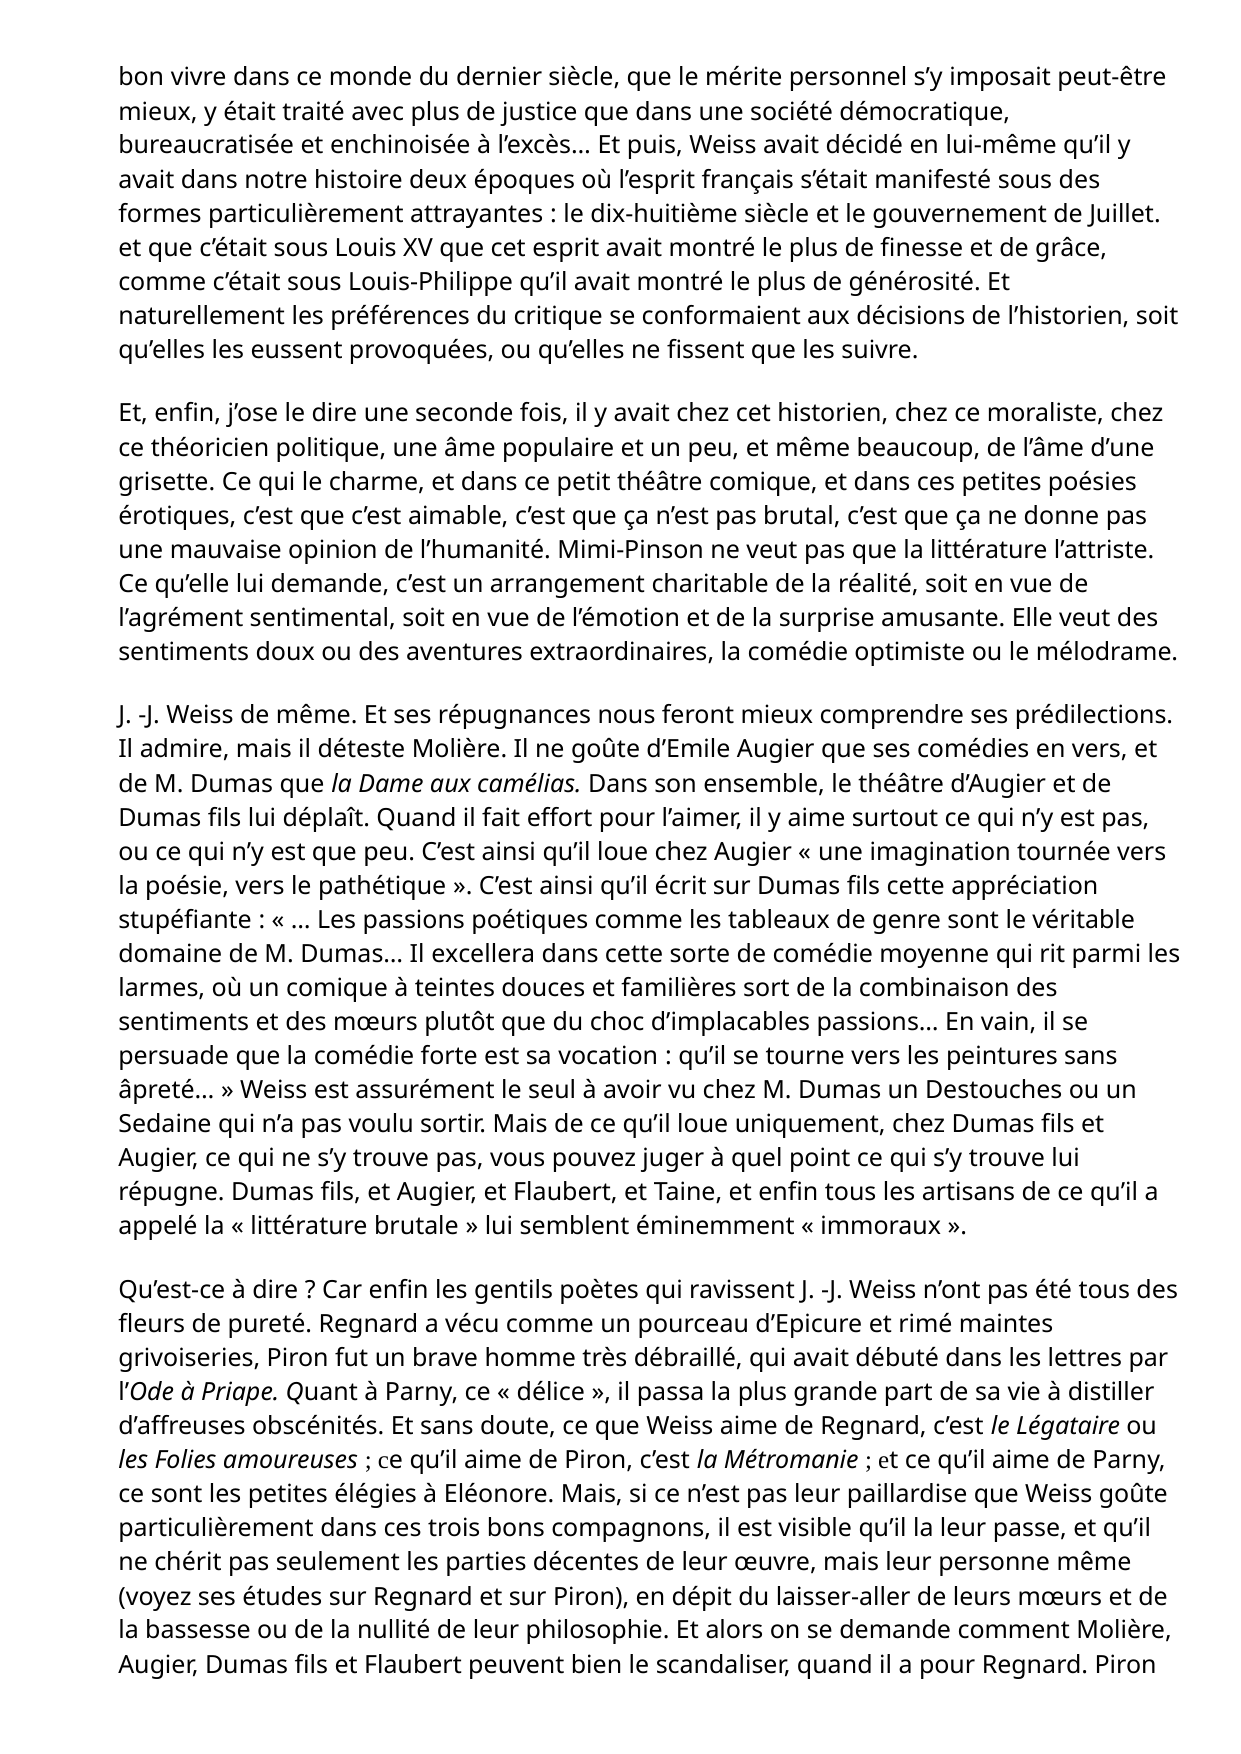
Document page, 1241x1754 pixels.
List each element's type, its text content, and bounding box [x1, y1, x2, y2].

text J. -J. Weiss de même. Et ses répugnances nous feront mieux comprendre ses prédilections. Il admire, mais il déteste Molière. Il ne goûte d’Emile Augier que ses comédies en vers, et de M. Dumas que la Dame aux camélias. Dans son ensemble, le théâtre d’Augier et de Dumas fils lui déplaît. Quand il fait effort pour l’aimer, il y aime surtout ce qui n’y est pas, ou ce qui n’y est que peu. C’est ainsi qu’il loue chez Augier « une imagination tournée vers la poésie, vers le pathétique ». C’est ainsi qu’il écrit sur Dumas fils cette appréciation stupéfiante : « … Les passions poétiques comme les tableaux de genre sont le véritable domaine de M. Dumas… Il excellera dans cette sorte de comédie moyenne qui rit parmi les larmes, où un comique à teintes douces et familières sort de la combinaison des sentiments et des mœurs plutôt que du choc d’implacables passions… En vain, il se persuade que la comédie forte est sa vocation : qu’il se tourne vers les peintures sans âpreté… » Weiss est assurément le seul à avoir vu chez M. Dumas un Destouches ou un Sedaine qui n’a pas voulu sortir. Mais de ce qu’il loue uniquement, chez Dumas fils et Augier, ce qui ne s’y trouve pas, vous pouvez juger à quel point ce qui s’y trouve lui répugne. Dumas fils, et Augier, et Flaubert, et Taine, et enfin tous les artisans de ce qu’il a appelé la « littérature brutale » lui semblent éminemment « immoraux ». [118, 697, 1181, 1242]
text bon vivre dans ce monde du dernier siècle, que le mérite personnel s’y imposait peut-être mieux, y était traité avec plus de justice que dans une société démocratique, bureaucratisée et enchinoisée à l’excès… Et puis, Weiss avait décidé en lui-même qu’il y avait dans notre histoire deux époques où l’esprit français s’était manifesté sous des formes particulièrement attrayantes : le dix-huitième siècle et le gouvernement de Juillet. et que c’était sous Louis XV que cet esprit avait montré le plus de finesse et de grâce, comme c’était sous Louis-Philippe qu’il avait montré le plus de générosité. Et naturellement les préférences du critique se conformaient aux décisions de l’historien, soit qu’elles les eussent provoquées, ou qu’elles ne fissent que les suivre. [118, 59, 1181, 366]
text Qu’est-ce à dire ? Car enfin les gentils poètes qui ravissent J. -J. Weiss n’ont pas été tous des fleurs de pureté. Regnard a vécu comme un pourceau d’Epicure et rimé maintes grivoiseries, Piron fut un brave homme très débraillé, qui avait débuté dans les lettres par l’Ode à Priape. Quant à Parny, ce « délice », il passa la plus grande part de sa vie à distiller d’affreuses obscénités. Et sans doute, ce que Weiss aime de Regnard, c’est le Légataire ou les Folies amoureuses ; ce qu’il aime de Piron, c’est la Métromanie ; et ce qu’il aime de Parny, ce sont les petites élégies à Eléonore. Mais, si ce n’est pas leur paillardise que Weiss goûte particulièrement dans ces trois bons compagnons, il est visible qu’il la leur passe, et qu’il ne chérit pas seulement les parties décentes de leur œuvre, mais leur personne même (voyez ses études sur Regnard et sur Piron), en dépit du laisser-aller de leurs mœurs et de la bassesse ou de la nullité de leur philosophie. Et alors on se demande comment Molière, Augier, Dumas fils et Flaubert peuvent bien le scandaliser, quand il a pour Regnard. Piron [118, 1272, 1181, 1680]
text Et, enfin, j’ose le dire une seconde fois, il y avait chez cet historien, chez ce moraliste, chez ce théoricien politique, une âme populaire et un peu, et même beaucoup, de l’âme d’une grisette. Ce qui le charme, et dans ce petit théâtre comique, et dans ces petites poésies érotiques, c’est que c’est aimable, c’est que ça n’est pas brutal, c’est que ça ne donne pas une mauvaise opinion de l’humanité. Mimi-Pinson ne veut pas que la littérature l’attriste. Ce qu’elle lui demande, c’est un arrangement charitable de la réalité, soit en vue de l’agrément sentimental, soit en vue de l’émotion et de la surprise amusante. Elle veut des sentiments doux ou des aventures extraordinaires, la comédie optimiste ou le mélodrame. [118, 395, 1181, 668]
